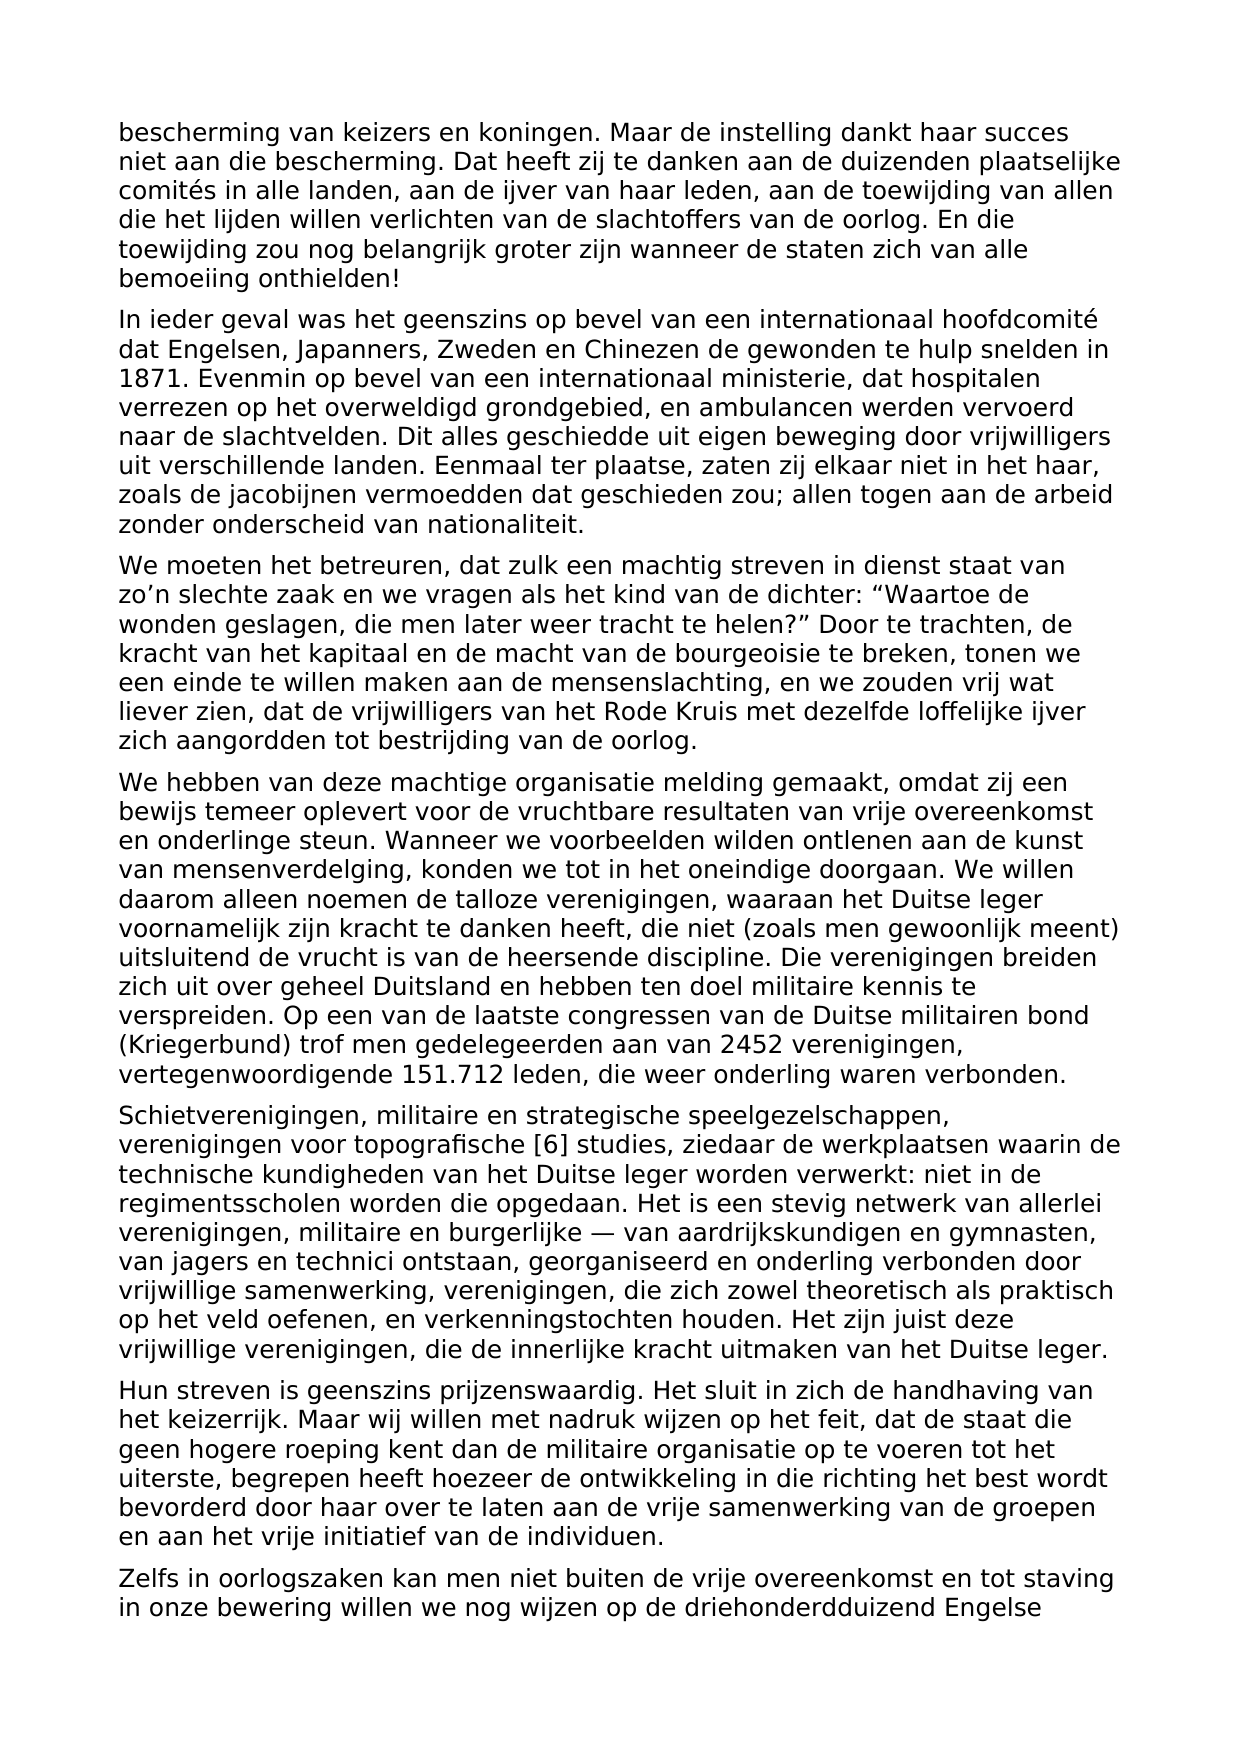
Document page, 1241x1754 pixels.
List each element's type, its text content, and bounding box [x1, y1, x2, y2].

text We hebben van deze machtige organisatie melding gemaakt, omdat zij een bewijs temeer oplevert voor de vruchtbare resultaten van vrije overeenkomst en onderlinge steun. Wanneer we voorbeelden wilden ontlenen aan de kunst van mensenverdelging, konden we tot in het oneindige doorgaan. We willen daarom alleen noemen de talloze verenigingen, waaraan het Duitse leger voornamelijk zijn kracht te danken heeft, die niet (zoals men gewoonlijk meent) uitsluitend de vrucht is van de heersende discipline. Die verenigingen breiden zich uit over geheel Duitsland en hebben ten doel militaire kennis te verspreiden. Op een van de laatste congressen van de Duitse militairen bond (Kriegerbund) trof men gedelegeerden aan van 2452 verenigingen, vertegenwoordigende 151.712 leden, die weer onderling waren verbonden. [118, 768, 1122, 1089]
text Hun streven is geenszins prijzenswaardig. Het sluit in zich de handhaving van het keizerrijk. Maar wij willen met nadruk wijzen op het feit, dat de staat die geen hogere roeping kent dan de militaire organisatie op te voeren tot het uiterste, begrepen heeft hoezeer de ontwikkeling in die richting het best wordt bevorderd door haar over te laten aan de vrije samenwerking van de groepen en aan het vrije initiatief van de individuen. [118, 1376, 1122, 1551]
text In ieder geval was het geenszins op bevel van een internationaal hoofdcomité dat Engelsen, Japanners, Zweden en Chinezen de gewonden te hulp snelden in 1871. Evenmin op bevel van een internationaal ministerie, dat hospitalen verrezen op het overweldigd grondgebied, en ambulancen werden vervoerd naar de slachtvelden. Dit alles geschiedde uit eigen beweging door vrijwilligers uit verschillende landen. Eenmaal ter plaatse, zaten zij elkaar niet in het haar, zoals de jacobijnen vermoedden dat geschieden zou; allen togen aan de arbeid zonder onderscheid van nationaliteit. [118, 306, 1122, 539]
text bescherming van keizers en koningen. Maar de instelling dankt haar succes niet aan die bescherming. Dat heeft zij te danken aan de duizenden plaatselijke comités in alle landen, aan de ijver van haar leden, aan de toewijding van allen die het lijden willen verlichten van de slachtoffers van de oorlog. En die toewijding zou nog belangrijk groter zijn wanneer de staten zich van alle bemoeiing onthielden! [118, 118, 1122, 293]
text Schietverenigingen, militaire en strategische speelgezelschappen, verenigingen voor topografische [6] studies, ziedaar de werkplaatsen waarin de technische kundigheden van het Duitse leger worden verwerkt: niet in de regimentsscholen worden die opgedaan. Het is een stevig netwerk van allerlei verenigingen, militaire en burgerlijke — van aardrijkskundigen en gymnasten, van jagers en technici ontstaan, georganiseerd en onderling verbonden door vrijwillige samenwerking, verenigingen, die zich zowel theoretisch als praktisch op het veld oefenen, en verkenningstochten houden. Het zijn juist deze vrijwillige verenigingen, die de innerlijke kracht uitmaken van het Duitse leger. [118, 1101, 1122, 1364]
text We moeten het betreuren, dat zulk een machtig streven in dienst staat van zo’n slechte zaak en we vragen als het kind van de dichter: “Waartoe de wonden geslagen, die men later weer tracht te helen?” Door te trachten, de kracht van het kapitaal en de macht van de bourgeoisie te breken, tonen we een einde te willen maken aan de mensenslachting, en we zouden vrij wat liever zien, dat de vrijwilligers van het Rode Kruis met dezelfde loffelijke ijver zich aangordden tot bestrijding van de oorlog. [118, 551, 1122, 756]
text Zelfs in oorlogszaken kan men niet buiten de vrije overeenkomst en tot staving in onze bewering willen we nog wijzen op de driehonderdduizend Engelse [118, 1564, 1122, 1622]
